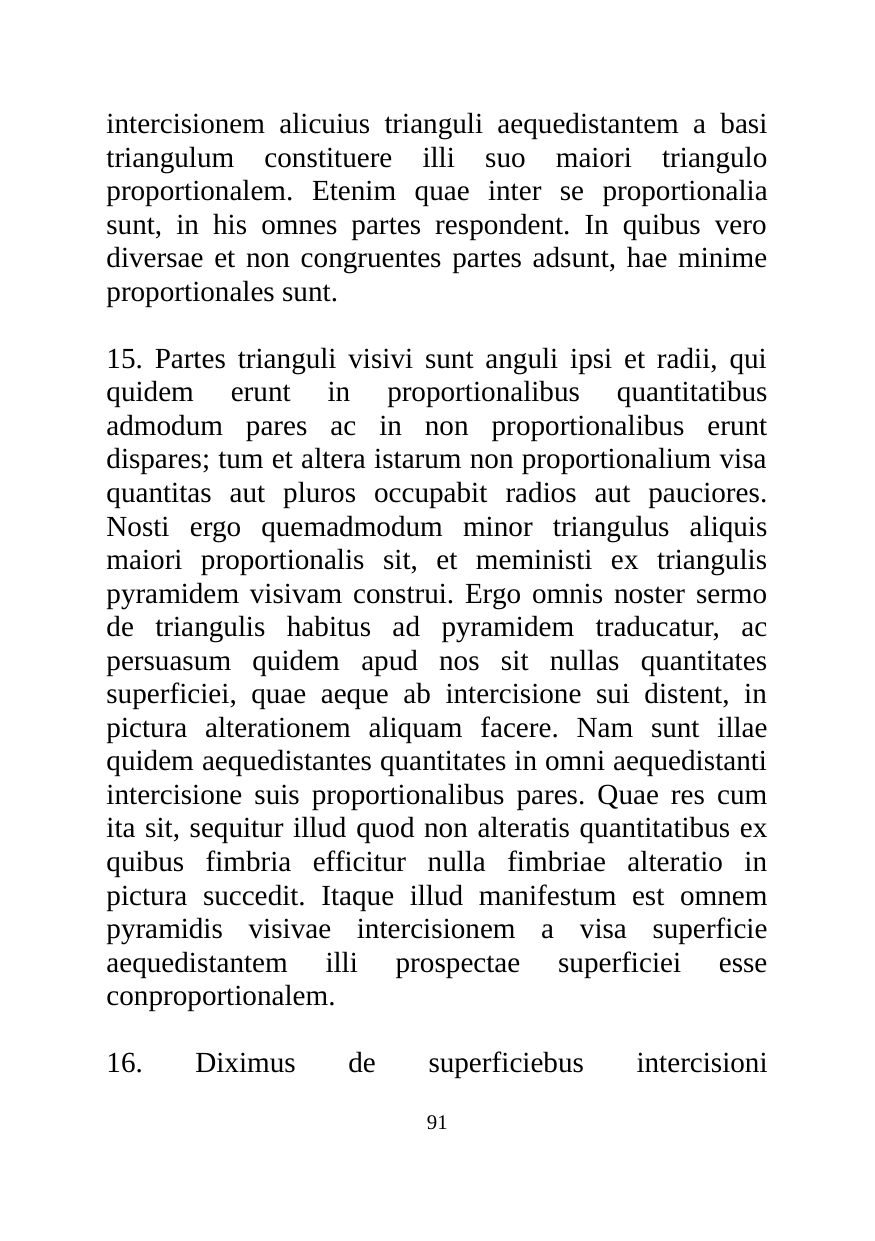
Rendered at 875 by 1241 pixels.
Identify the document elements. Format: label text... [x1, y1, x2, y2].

text intercisionem alicuius trianguli aequedistantem a basi triangulum constituere illi suo maiori triangulo proportionalem. Etenim quae inter se proportionalia sunt, in his omnes partes respondent. In quibus vero diversae et non congruentes partes adsunt, hae minime proportionales sunt. [106, 106, 768, 307]
text 15. Partes trianguli visivi sunt anguli ipsi et radii, qui quidem erunt in proportionalibus quantitatibus admodum pares ac in non proportionalibus erunt dispares; tum et altera istarum non proportionalium visa quantitas aut pluros occupabit radios aut pauciores. Nosti ergo quemadmodum minor triangulus aliquis maiori proportionalis sit, et meministi ex triangulis pyramidem visivam construi. Ergo omnis noster sermo de triangulis habitus ad pyramidem traducatur, ac persuasum quidem apud nos sit nullas quantitates superficiei, quae aeque ab intercisione sui distent, in pictura alterationem aliquam facere. Nam sunt illae quidem aequedistantes quantitates in omni aequedistanti intercisione suis proportionalibus pares. Quae res cum ita sit, sequitur illud quod non alteratis quantitatibus ex quibus fimbria efficitur nulla fimbriae alteratio in pictura succedit. Itaque illud manifestum est omnem pyramidis visivae intercisionem a visa superficie aequedistantem illi prospectae superficiei esse conproportionalem. [106, 341, 768, 1012]
text 16. Diximus de superficiebus intercisioni [106, 1045, 768, 1079]
